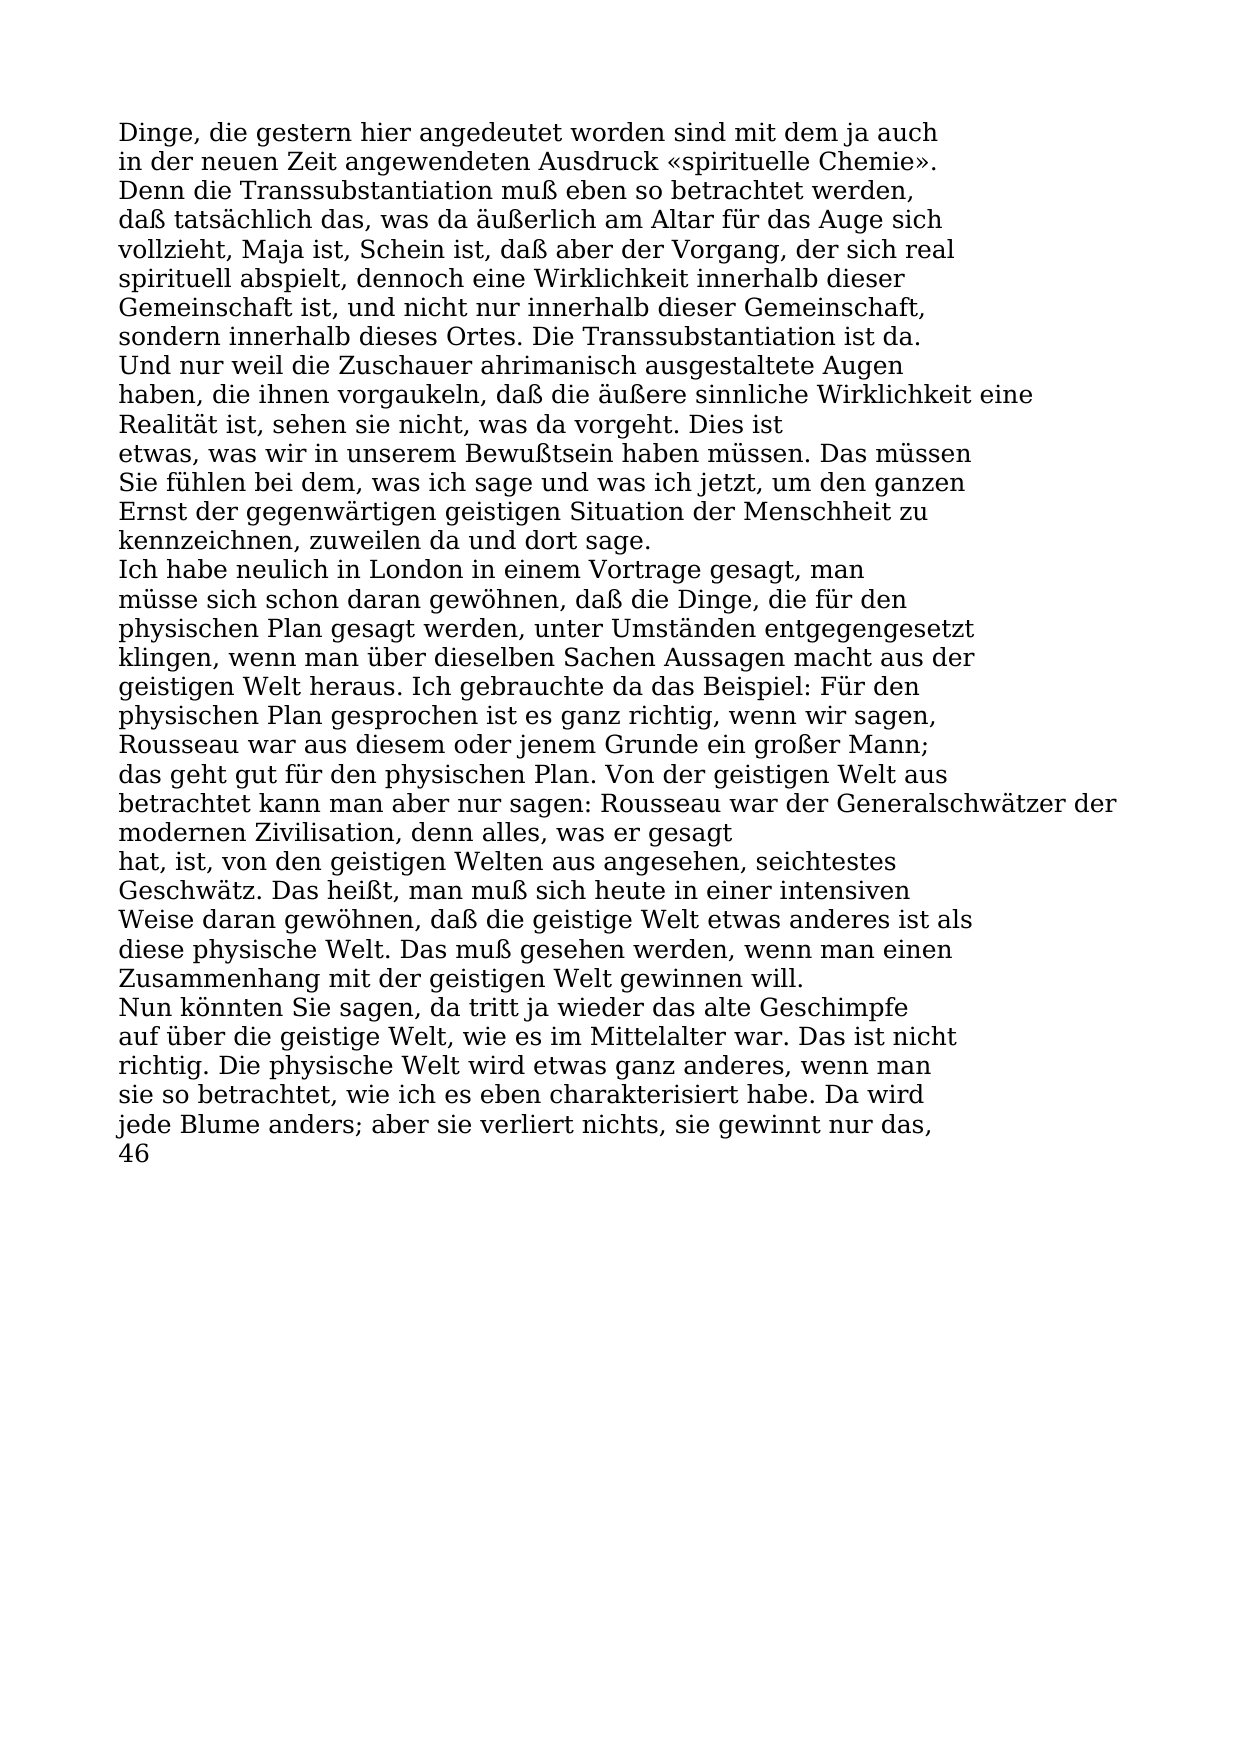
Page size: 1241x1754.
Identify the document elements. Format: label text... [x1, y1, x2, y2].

text Geschwätz. Das heißt, man muß sich heute in einer intensiven [118, 876, 1122, 906]
text richtig. Die physische Welt wird etwas ganz anderes, wenn man [118, 1051, 1122, 1081]
text kennzeichnen, zuweilen da und dort sage. [118, 526, 1122, 556]
text Dinge, die gestern hier angedeutet worden sind mit dem ja auch [118, 118, 1122, 147]
text auf über die geistige Welt, wie es im Mittelalter war. Das ist nicht [118, 1022, 1122, 1051]
text etwas, was wir in unserem Bewußtsein haben müssen. Das müssen [118, 439, 1122, 468]
text Denn die Transsubstantiation muß eben so betrachtet werden, [118, 176, 1122, 206]
text 46 [118, 1139, 1122, 1168]
text Sie fühlen bei dem, was ich sage und was ich jetzt, um den ganzen [118, 468, 1122, 497]
text haben, die ihnen vorgaukeln, daß die äußere sinnliche Wirklichkeit eine Realität ist, sehen sie nicht, was da vorgeht. Dies ist [118, 381, 1122, 439]
text hat, ist, von den geistigen Welten aus angesehen, seichtestes [118, 847, 1122, 876]
text in der neuen Zeit angewendeten Ausdruck «spirituelle Chemie». [118, 147, 1122, 176]
text klingen, wenn man über dieselben Sachen Aussagen macht aus der [118, 643, 1122, 672]
text vollzieht, Maja ist, Schein ist, daß aber der Vorgang, der sich real [118, 235, 1122, 264]
text sondern innerhalb dieses Ortes. Die Transsubstantiation ist da. [118, 322, 1122, 351]
text spirituell abspielt, dennoch eine Wirklichkeit innerhalb dieser [118, 264, 1122, 293]
text physischen Plan gesagt werden, unter Umständen entgegengesetzt [118, 614, 1122, 643]
text physischen Plan gesprochen ist es ganz richtig, wenn wir sagen, [118, 701, 1122, 731]
text Rousseau war aus diesem oder jenem Grunde ein großer Mann; [118, 731, 1122, 760]
text Ich habe neulich in London in einem Vortrage gesagt, man [118, 556, 1122, 585]
text Und nur weil die Zuschauer ahrimanisch ausgestaltete Augen [118, 351, 1122, 381]
text Weise daran gewöhnen, daß die geistige Welt etwas anderes ist als [118, 906, 1122, 935]
text sie so betrachtet, wie ich es eben charakterisiert habe. Da wird [118, 1081, 1122, 1110]
text daß tatsächlich das, was da äußerlich am Altar für das Auge sich [118, 206, 1122, 235]
text müsse sich schon daran gewöhnen, daß die Dinge, die für den [118, 585, 1122, 614]
text betrachtet kann man aber nur sagen: Rousseau war der Generalschwätzer der modernen Zivilisation, denn alles, was er gesagt [118, 789, 1122, 847]
text das geht gut für den physischen Plan. Von der geistigen Welt aus [118, 760, 1122, 789]
text diese physische Welt. Das muß gesehen werden, wenn man einen [118, 935, 1122, 964]
text geistigen Welt heraus. Ich gebrauchte da das Beispiel: Für den [118, 672, 1122, 701]
text jede Blume anders; aber sie verliert nichts, sie gewinnt nur das, [118, 1110, 1122, 1139]
text Zusammenhang mit der geistigen Welt gewinnen will. [118, 964, 1122, 993]
text Nun könnten Sie sagen, da tritt ja wieder das alte Geschimpfe [118, 993, 1122, 1022]
text Ernst der gegenwärtigen geistigen Situation der Menschheit zu [118, 497, 1122, 526]
text Gemeinschaft ist, und nicht nur innerhalb dieser Gemeinschaft, [118, 293, 1122, 322]
